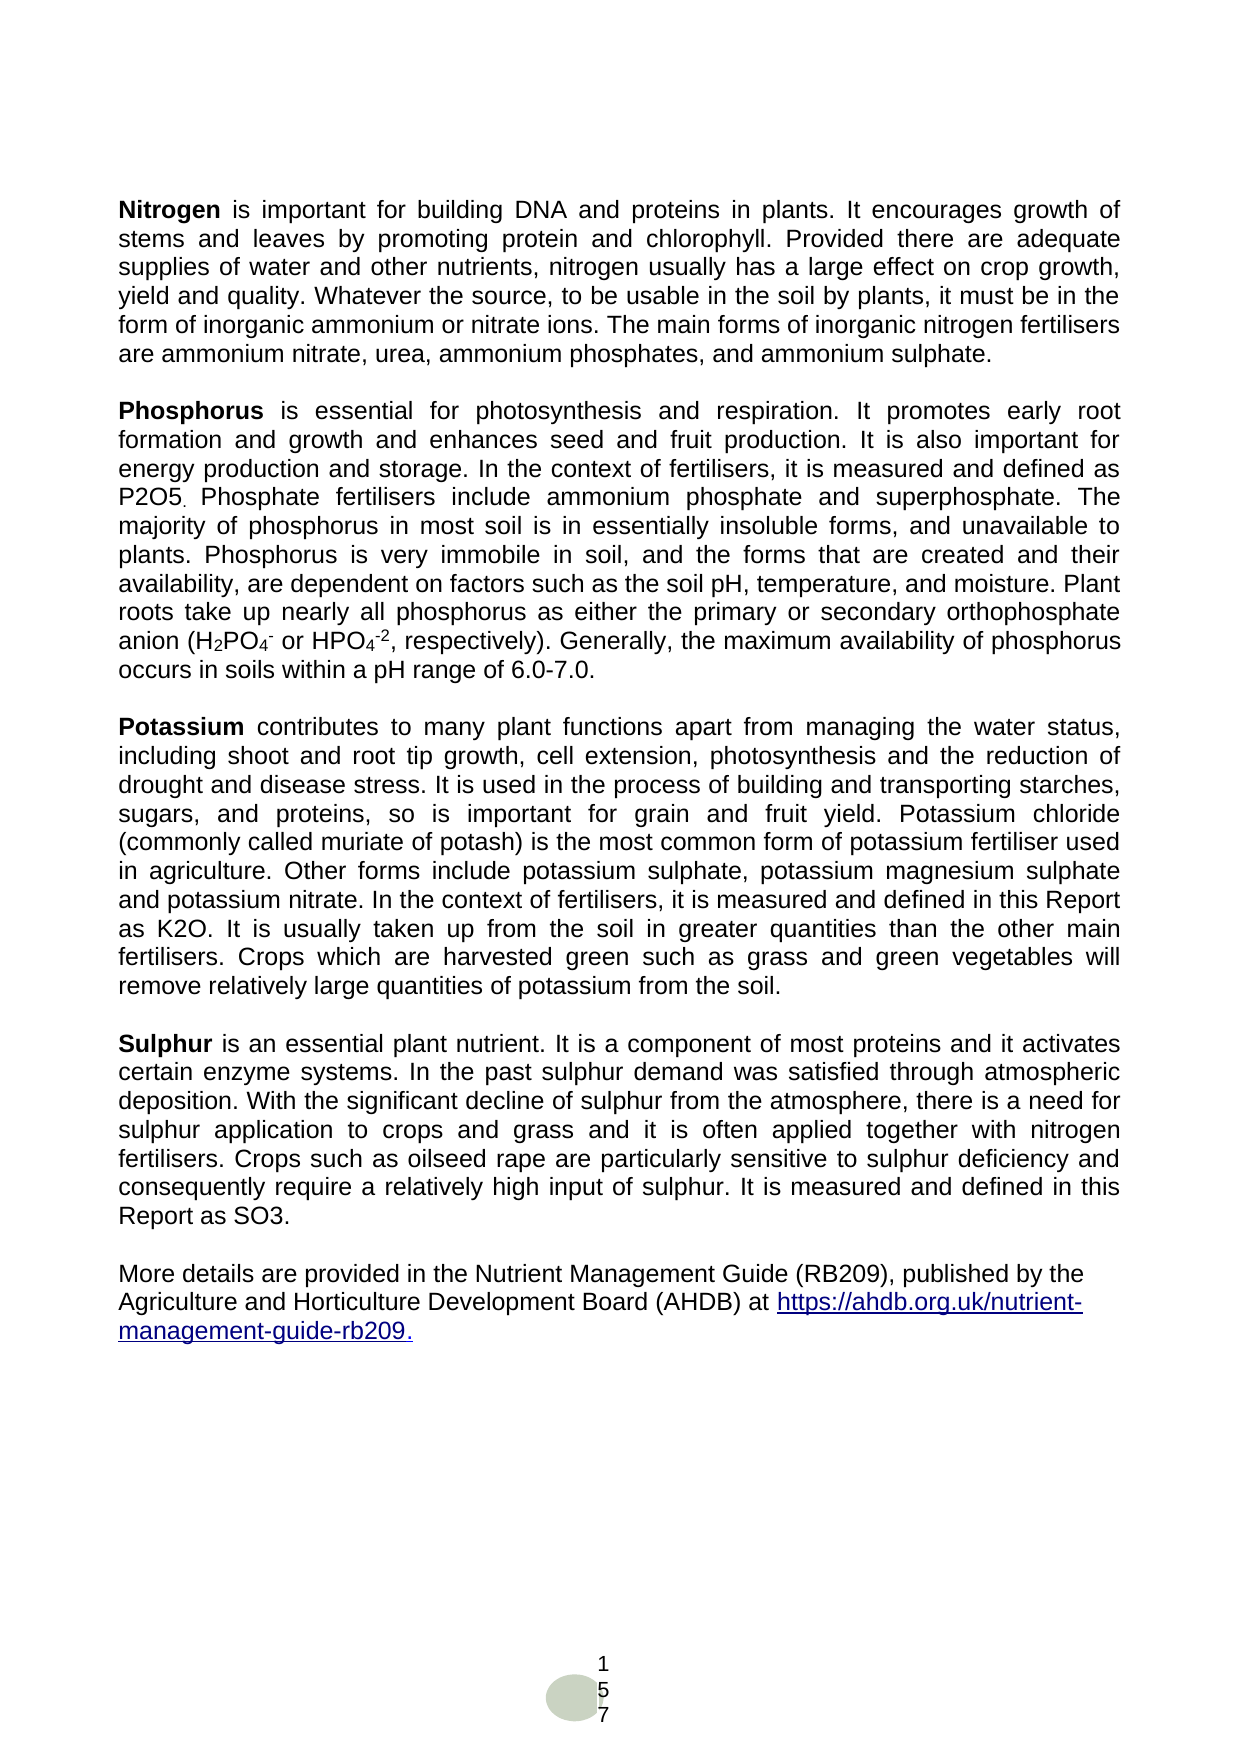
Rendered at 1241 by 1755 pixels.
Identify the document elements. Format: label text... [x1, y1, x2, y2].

text Potassium contributes to many plant functions apart from managing the water status, including shoot and root tip growth, cell extension, photosynthesis and the reduction of drought and disease stress. It is used in the process of building and transporting starches, sugars, and proteins, so is important for grain and fruit yield. Potassium chloride (commonly called muriate of potash) is the most common form of potassium fertiliser used in agriculture. Other forms include potassium sulphate, potassium magnesium sulphate and potassium nitrate. In the context of fertilisers, it is measured and defined in this Report as K2O. It is usually taken up from the soil in greater quantities than the other main fertilisers. Crops which are harvested green such as grass and green vegetables will remove relatively large quantities of potassium from the soil. [118, 712, 1122, 1000]
text Phosphorus is essential for photosynthesis and respiration. It promotes early root formation and growth and enhances seed and fruit production. It is also important for energy production and storage. In the context of fertilisers, it is measured and defined as P2O5. Phosphate fertilisers include ammonium phosphate and superphosphate. The majority of phosphorus in most soil is in essentially insoluble forms, and unavailable to plants. Phosphorus is very immobile in soil, and the forms that are created and their availability, are dependent on factors such as the soil pH, temperature, and moisture. Plant roots take up nearly all phosphorus as either the primary or secondary orthophosphate anion (H2PO4- or HPO4-2, respectively). Generally, the maximum availability of phosphorus occurs in soils within a pH range of 6.0-7.0. [118, 396, 1122, 684]
text More details are provided in the Nutrient Management Guide (RB209), published by the Agriculture and Horticulture Development Board (AHDB) at https://ahdb.org.uk/nutrient-management-guide-rb209. [118, 1259, 1122, 1345]
text Nitrogen is important for building DNA and proteins in plants. It encourages growth of stems and leaves by promoting protein and chlorophyll. Provided there are adequate supplies of water and other nutrients, nitrogen usually has a large effect on crop growth, yield and quality. Whatever the source, to be usable in the soil by plants, it must be in the form of inorganic ammonium or nitrate ions. The main forms of inorganic nitrogen fertilisers are ammonium nitrate, urea, ammonium phosphates, and ammonium sulphate. [118, 195, 1122, 367]
text Sulphur is an essential plant nutrient. It is a component of most proteins and it activates certain enzyme systems. In the past sulphur demand was satisfied through atmospheric deposition. With the significant decline of sulphur from the atmosphere, there is a need for sulphur application to crops and grass and it is often applied together with nitrogen fertilisers. Crops such as oilseed rape are particularly sensitive to sulphur deficiency and consequently require a relatively high input of sulphur. It is measured and defined in this Report as SO3. [118, 1029, 1122, 1230]
